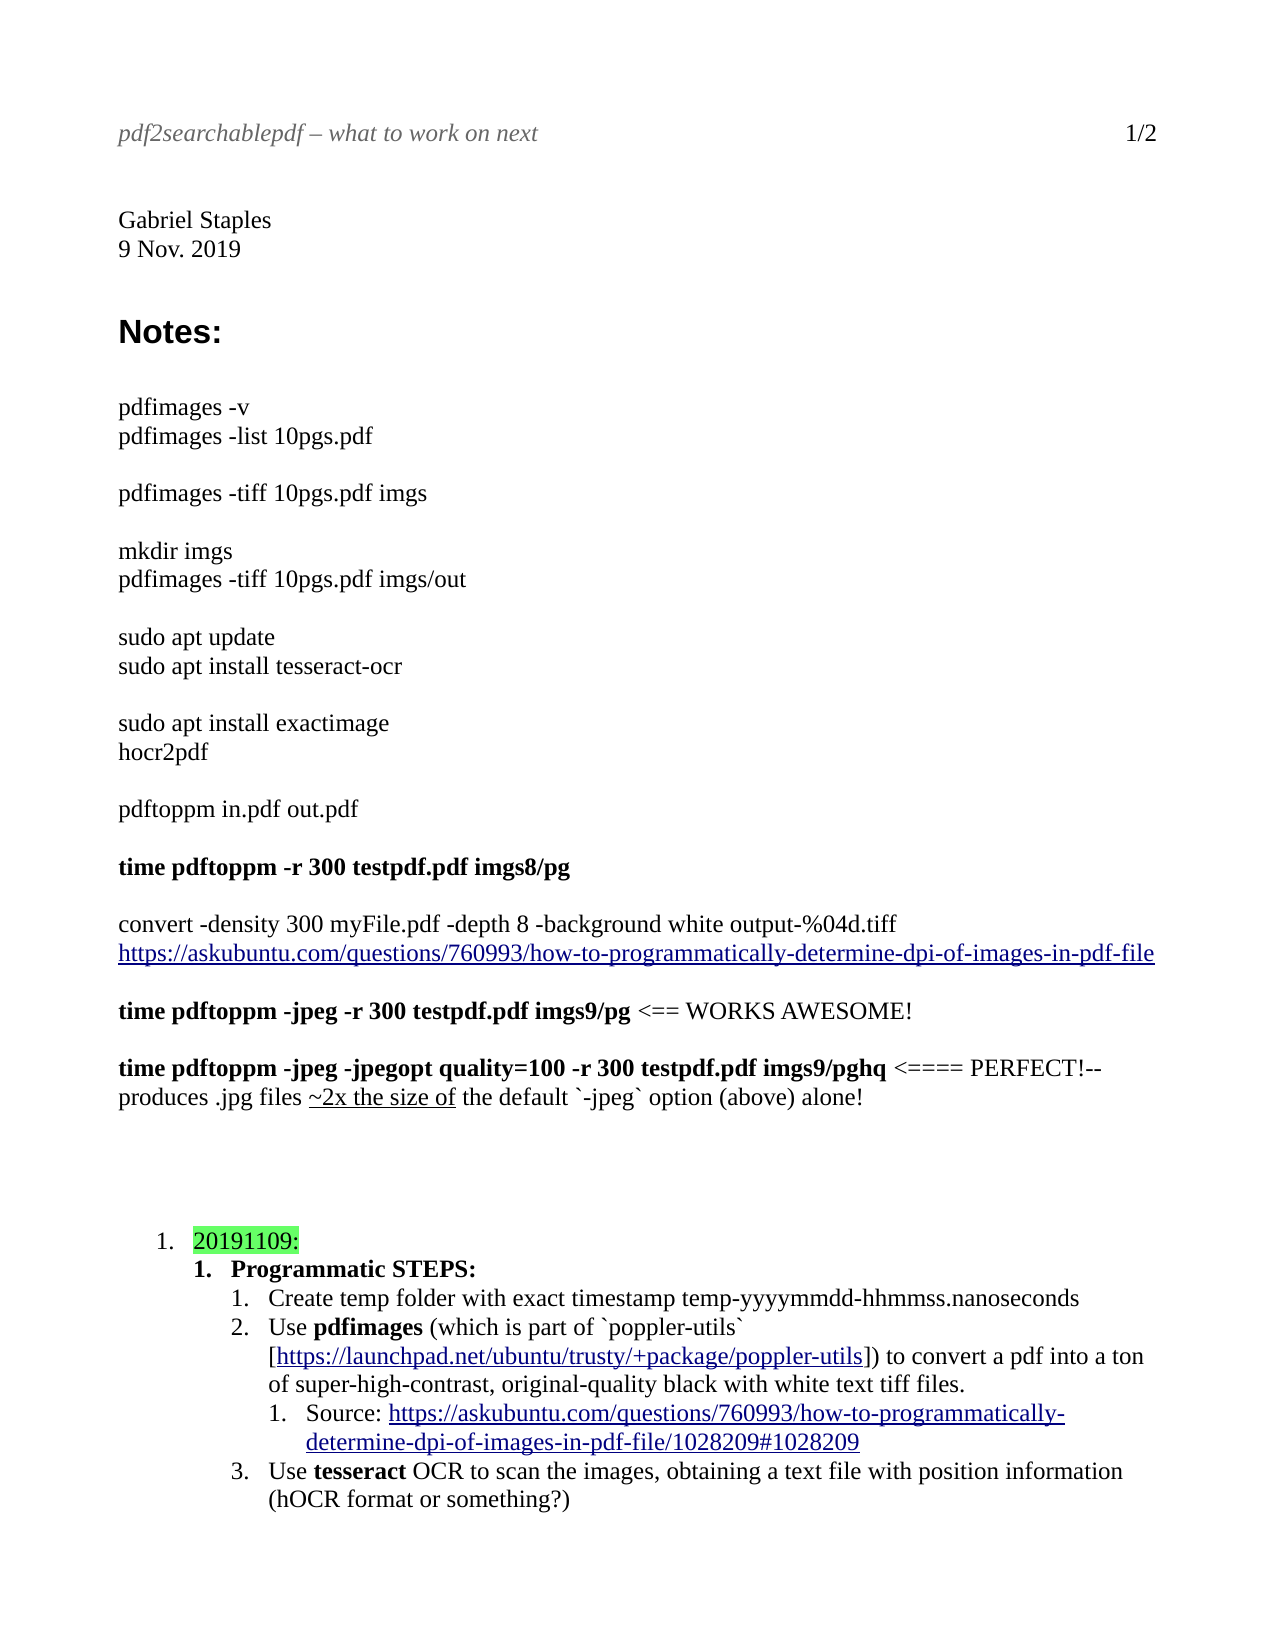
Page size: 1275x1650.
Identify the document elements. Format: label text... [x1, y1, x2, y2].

text pdfimages -tiff 10pgs.pdf imgs [118, 478, 1157, 507]
text time pdftoppm -jpeg -jpegopt quality=100 -r 300 testpdf.pdf imgs9/pghq <==== PERFECT!--produces .jpg files ~2x the size of the default `-jpeg` option (above) alone! [118, 1053, 1157, 1111]
list Programmatic STEPS: [193, 1254, 1157, 1283]
text hocr2pdf [118, 737, 1157, 766]
text https://askubuntu.com/questions/760993/how-to-programmatically-determine-dpi-of-images-in-pdf-file [118, 938, 1157, 967]
text convert -density 300 myFile.pdf -depth 8 -background white output-%04d.tiff [118, 909, 1157, 938]
text time pdftoppm -jpeg -r 300 testpdf.pdf imgs9/pg <== WORKS AWESOME! [118, 996, 1157, 1024]
list Create temp folder with exact timestamp temp-yyyymmdd-hhmmss.nanoseconds [231, 1283, 1157, 1312]
text 9 Nov. 2019 [118, 234, 1157, 263]
text pdfimages -tiff 10pgs.pdf imgs/out [118, 564, 1157, 593]
text sudo apt update [118, 622, 1157, 651]
text pdftoppm in.pdf out.pdf [118, 794, 1157, 823]
text sudo apt install tesseract-ocr [118, 651, 1157, 679]
list Use pdfimages (which is part of `poppler-utils` [https://launchpad.net/ubuntu/trusty/+package/poppler-utils]) to convert a pdf into a ton of super-high-contrast, original-quality black with white text tiff files. [231, 1312, 1157, 1398]
list Source: https://askubuntu.com/questions/760993/how-to-programmatically-determine-dpi-of-images-in-pdf-file/1028209#1028209 [268, 1398, 1157, 1456]
subtitle Notes: [118, 312, 1157, 351]
text pdfimages -v [118, 392, 1157, 421]
text time pdftoppm -r 300 testpdf.pdf imgs8/pg [118, 852, 1157, 881]
text pdfimages -list 10pgs.pdf [118, 421, 1157, 449]
text mkdir imgs [118, 536, 1157, 564]
list Use tesseract OCR to scan the images, obtaining a text file with position information (hOCR format or something?) [231, 1456, 1157, 1513]
text Gabriel Staples [118, 205, 1157, 234]
text sudo apt install exactimage [118, 708, 1157, 737]
list 20191109: [156, 1226, 1157, 1254]
